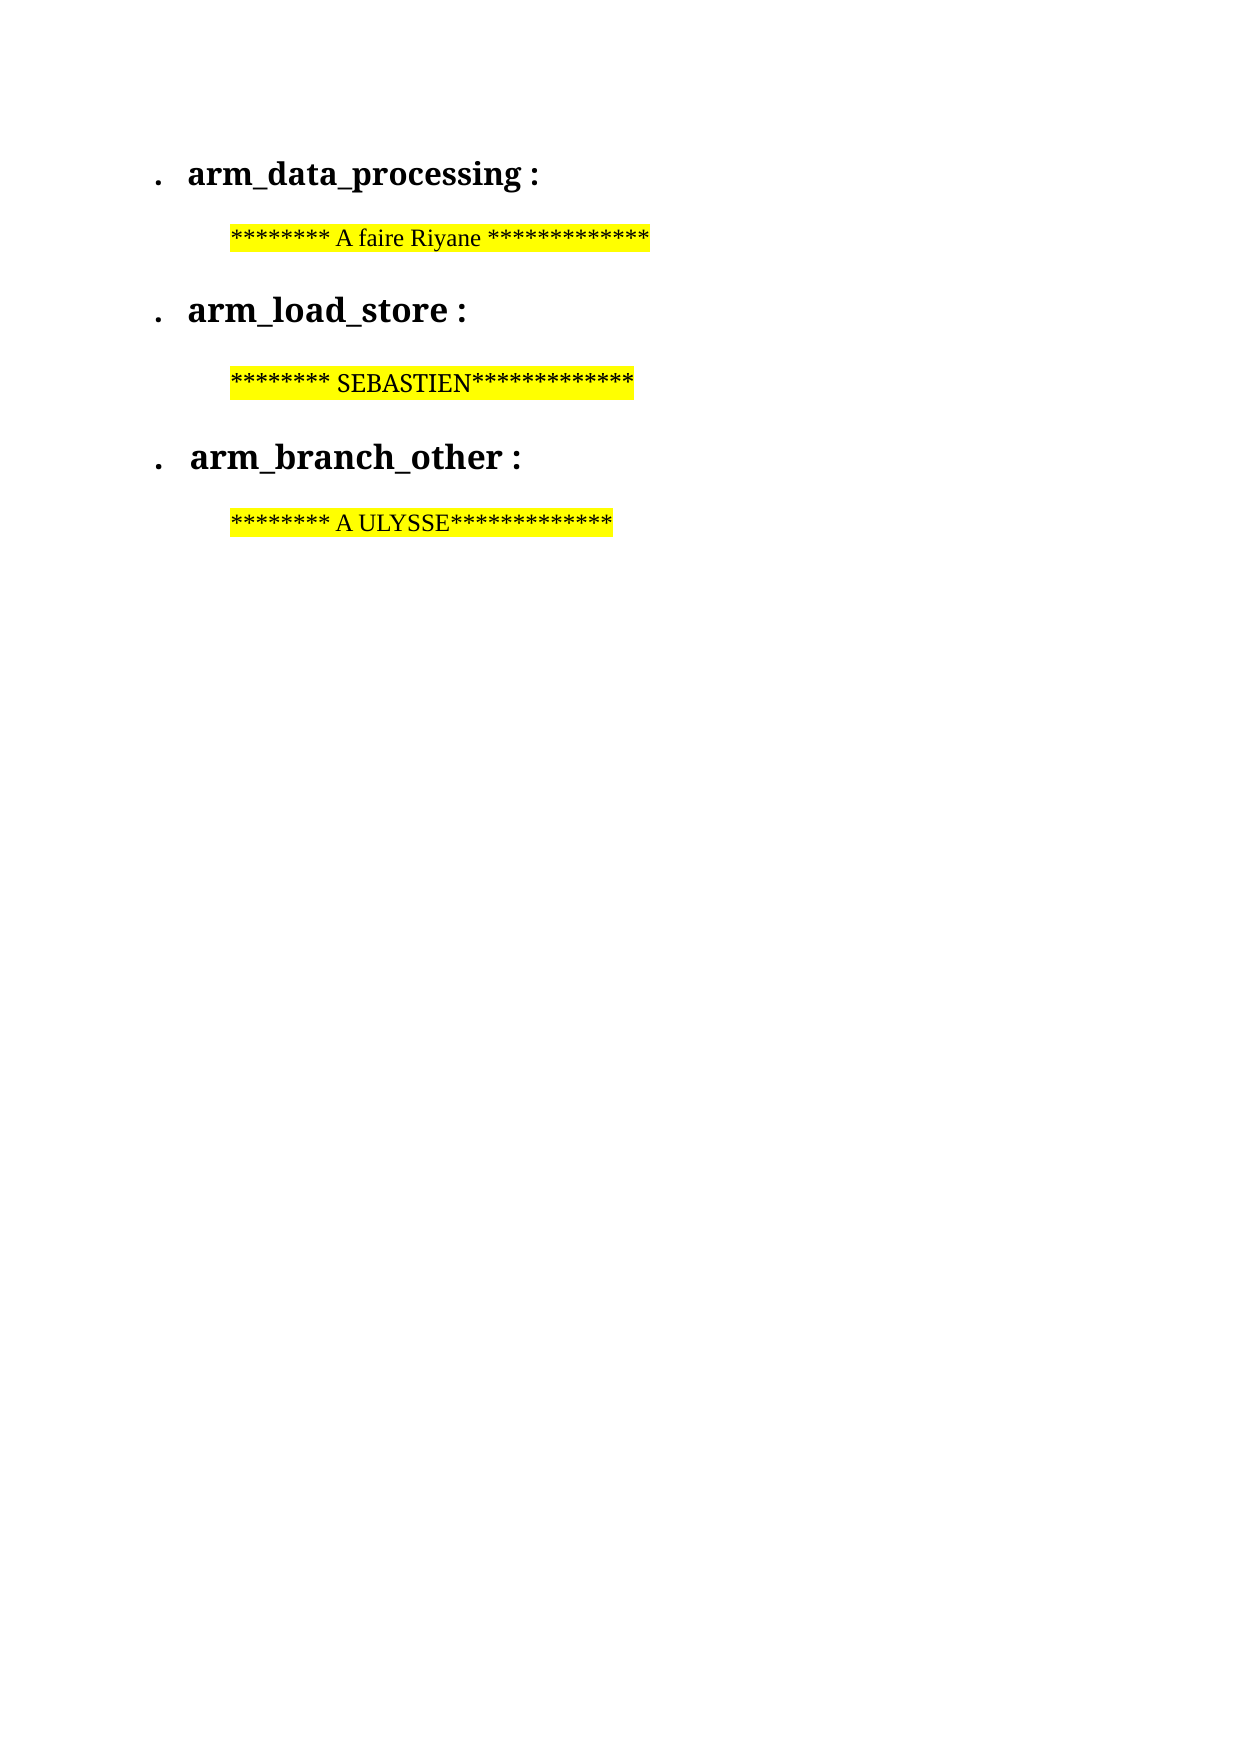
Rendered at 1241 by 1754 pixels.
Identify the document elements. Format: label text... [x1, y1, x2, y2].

text . arm_load_store : [153, 286, 1122, 332]
text . arm_data_processing : [153, 152, 1122, 195]
text ******** A ULYSSE************* [230, 508, 1122, 537]
text . arm_branch_other : [153, 434, 1122, 479]
text ******** SEBASTIEN************* [230, 366, 1122, 400]
text ******** A faire Riyane ************* [230, 223, 1122, 252]
